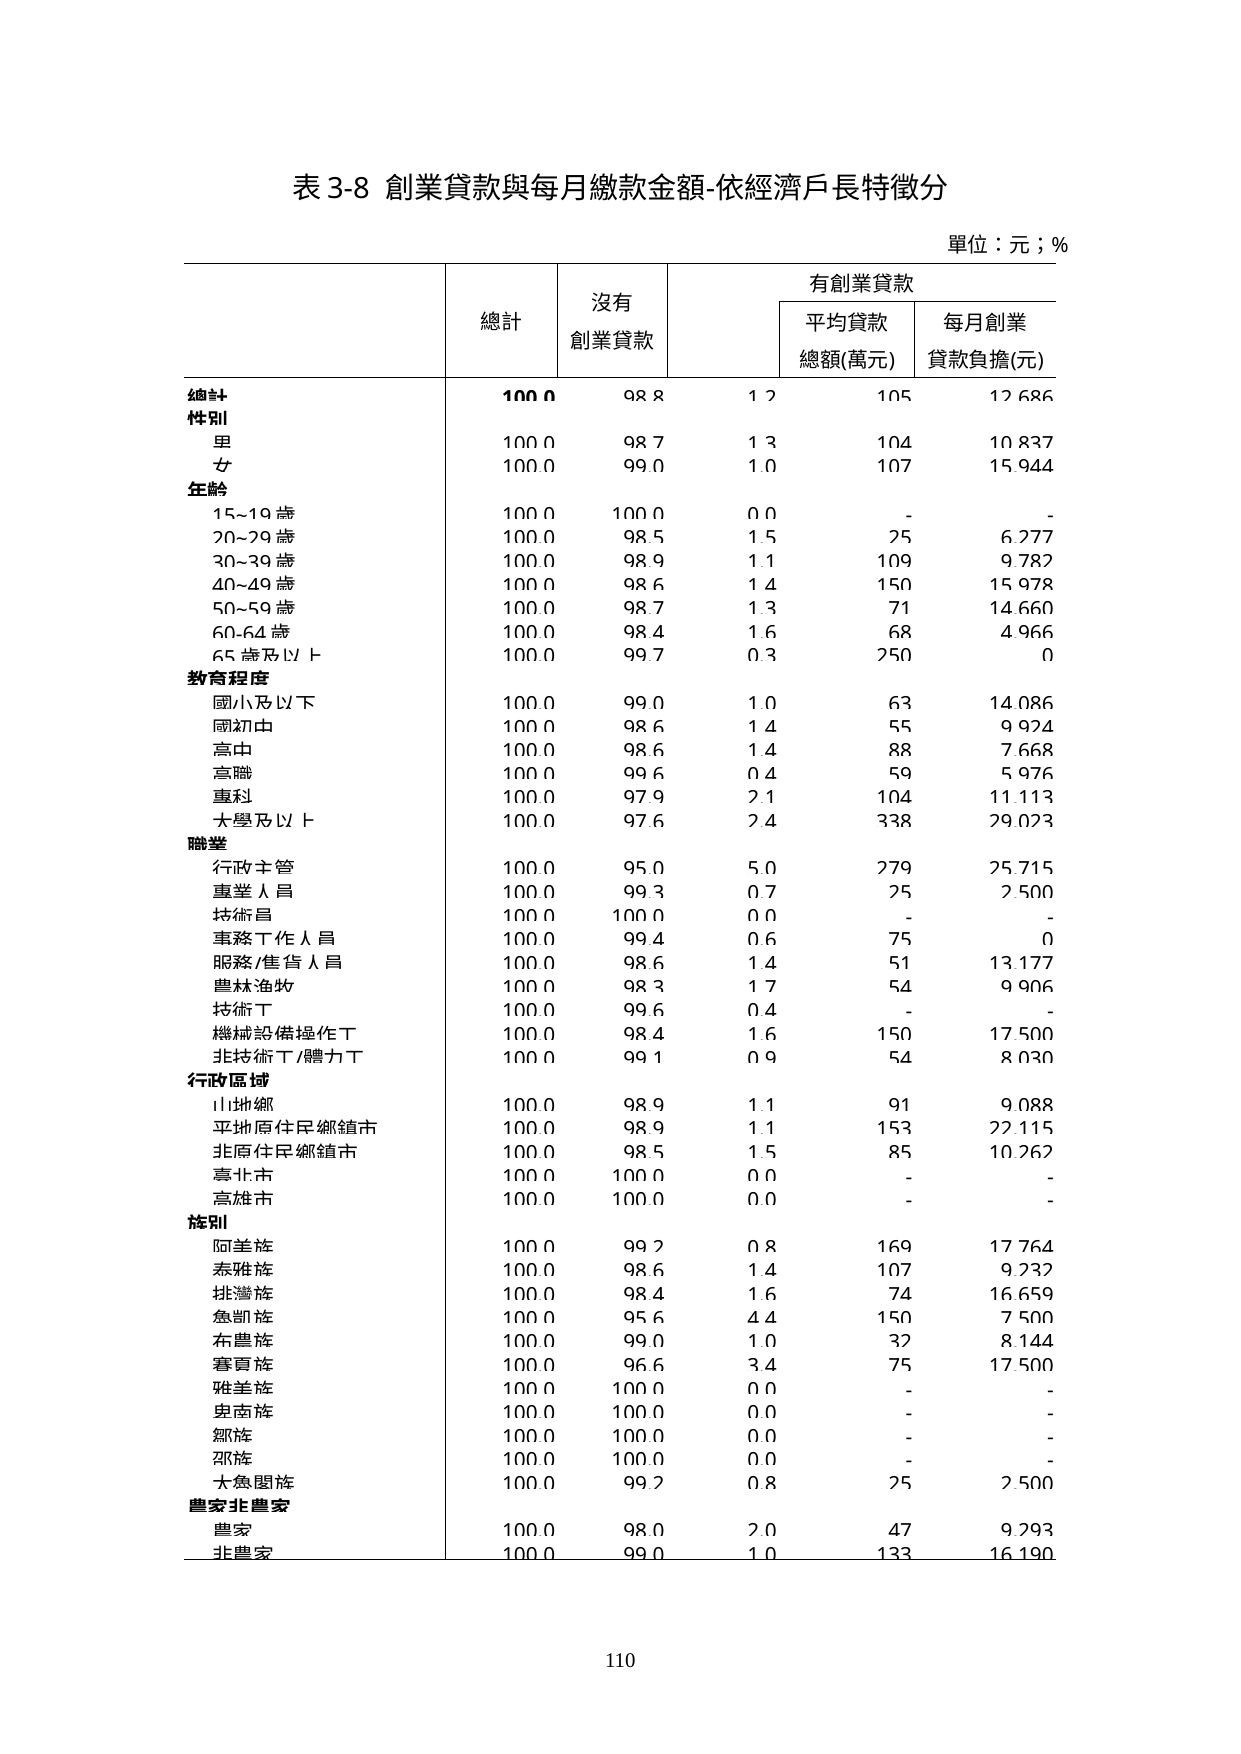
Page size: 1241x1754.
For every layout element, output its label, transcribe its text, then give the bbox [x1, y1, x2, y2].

table_cell [667, 401, 779, 424]
table_cell 279 [779, 850, 915, 874]
table_cell 8,030 [915, 1039, 1056, 1063]
table_cell 1.7 [667, 968, 779, 992]
table_cell 98.7 [558, 424, 667, 448]
table_cell 98.7 [558, 590, 667, 613]
table_cell [668, 301, 779, 377]
table_cell 男 [184, 424, 445, 448]
table_cell [667, 1489, 779, 1512]
table_cell 2,500 [915, 1465, 1056, 1488]
table_cell 98.4 [558, 614, 667, 637]
table_cell 雅美族 [184, 1370, 445, 1394]
table_cell 68 [779, 614, 915, 637]
table_cell 技術員 [184, 897, 445, 921]
table_cell 4,966 [915, 614, 1056, 637]
table_cell 63 [779, 685, 915, 708]
table_cell 99.2 [558, 1465, 667, 1488]
table_cell 0.0 [667, 1441, 779, 1465]
table_cell 100.0 [446, 637, 558, 661]
table_cell [558, 472, 667, 495]
table_cell 9,782 [915, 543, 1056, 566]
table_cell 100.0 [446, 732, 558, 755]
table_cell 100.0 [446, 614, 558, 637]
table_cell 專科 [184, 779, 445, 803]
table_cell 100.0 [446, 543, 558, 566]
table_cell 99.0 [558, 448, 667, 472]
table_cell 1.0 [667, 448, 779, 472]
table_cell - [915, 1441, 1056, 1465]
table_cell 29,023 [915, 803, 1056, 826]
table_cell 91 [779, 1086, 915, 1110]
table_cell 行政區域 [184, 1063, 445, 1086]
table_cell 1.4 [667, 708, 779, 732]
table_cell 100.0 [446, 1536, 558, 1559]
table_cell 1.4 [667, 732, 779, 755]
table_cell 1.1 [667, 1110, 779, 1134]
table_cell 107 [779, 1252, 915, 1276]
table_cell 山地鄉 [184, 1086, 445, 1110]
table_cell 5,976 [915, 755, 1056, 779]
table_cell 98.5 [558, 519, 667, 543]
table_cell 98.6 [558, 566, 667, 590]
table_cell 98.9 [558, 1110, 667, 1134]
table_cell 17,764 [915, 1228, 1056, 1252]
table_cell 事務工作人員 [184, 921, 445, 944]
table_cell [558, 401, 667, 424]
table_cell 98.6 [558, 1252, 667, 1276]
table_cell 22,115 [915, 1110, 1056, 1134]
table_cell 30~39歲 [184, 543, 445, 566]
table_cell 女 [184, 448, 445, 472]
table_cell 0.0 [667, 495, 779, 519]
table_cell 1.6 [667, 1016, 779, 1039]
table_header 有創業貸款 [668, 264, 1056, 301]
table_cell 賽夏族 [184, 1347, 445, 1370]
text 單位：元；% [187, 225, 1068, 262]
table_cell [558, 1063, 667, 1086]
table_cell 17,500 [915, 1347, 1056, 1370]
table_cell [446, 1063, 558, 1086]
table_cell 非農家 [184, 1536, 445, 1559]
table_cell 1.4 [667, 566, 779, 590]
table_cell 100.0 [446, 519, 558, 543]
table_cell [915, 826, 1056, 850]
table_cell 100.0 [558, 495, 667, 519]
table_cell 2.1 [667, 779, 779, 803]
table_cell 100.0 [446, 1039, 558, 1063]
table_cell 非原住民鄉鎮市 [184, 1134, 445, 1157]
table_cell 98.6 [558, 732, 667, 755]
table_cell 169 [779, 1228, 915, 1252]
table_cell 總計 [184, 378, 445, 401]
table_cell 98.4 [558, 1016, 667, 1039]
table_cell 6,277 [915, 519, 1056, 543]
table_cell - [779, 1158, 915, 1181]
table_cell 100.0 [558, 1418, 667, 1441]
table_cell 100.0 [446, 850, 558, 874]
table_cell - [915, 897, 1056, 921]
table_cell 性別 [184, 401, 445, 424]
table_cell 1.2 [667, 378, 779, 401]
table_cell 100.0 [558, 1181, 667, 1205]
table_cell 74 [779, 1276, 915, 1299]
table_cell 魯凱族 [184, 1299, 445, 1323]
table_cell 技術工 [184, 992, 445, 1016]
table_cell 100.0 [446, 566, 558, 590]
table_cell 1.0 [667, 685, 779, 708]
table_header [184, 264, 445, 377]
table_cell 大學及以上 [184, 803, 445, 826]
table_cell 250 [779, 637, 915, 661]
table_cell 0.0 [667, 1418, 779, 1441]
table_cell - [915, 1370, 1056, 1394]
table_cell 1.5 [667, 1134, 779, 1157]
table_cell 95.0 [558, 850, 667, 874]
table_cell [779, 401, 915, 424]
table_cell 9,293 [915, 1512, 1056, 1536]
table_cell [915, 661, 1056, 684]
table_cell [446, 1205, 558, 1228]
table_cell 7,668 [915, 732, 1056, 755]
table_cell 75 [779, 921, 915, 944]
table_cell 98.4 [558, 1276, 667, 1299]
table_header 沒有 創業貸款 [558, 264, 667, 377]
table_cell [558, 826, 667, 850]
table_cell 農家 [184, 1512, 445, 1536]
table_cell 0.0 [667, 1181, 779, 1205]
table_cell [667, 472, 779, 495]
table_cell 臺北市 [184, 1158, 445, 1181]
table_cell 100.0 [446, 755, 558, 779]
table_cell 100.0 [558, 1394, 667, 1417]
table_cell 每月創業 貸款負擔(元) [915, 302, 1056, 377]
table_cell - [915, 1158, 1056, 1181]
table_cell 17,500 [915, 1016, 1056, 1039]
table_cell 12,686 [915, 378, 1056, 401]
table_cell - [779, 1181, 915, 1205]
table_cell [558, 1205, 667, 1228]
table_cell [915, 401, 1056, 424]
table_cell 0.4 [667, 992, 779, 1016]
table_cell - [779, 495, 915, 519]
table_cell 65歲及以上 [184, 637, 445, 661]
table_cell 9,232 [915, 1252, 1056, 1276]
table_cell 100.0 [446, 779, 558, 803]
table_cell 47 [779, 1512, 915, 1536]
table_cell 109 [779, 543, 915, 566]
table_cell 0.8 [667, 1228, 779, 1252]
table_cell 75 [779, 1347, 915, 1370]
table_cell 年齡 [184, 472, 445, 495]
table_cell 98.8 [558, 378, 667, 401]
table_cell 99.0 [558, 1536, 667, 1559]
table_cell 97.6 [558, 803, 667, 826]
text 表3-8 創業貸款與每月繳款金額-依經濟戶長特徵分 [187, 150, 1053, 225]
table_cell [446, 472, 558, 495]
table_cell 0 [915, 921, 1056, 944]
table_cell - [915, 495, 1056, 519]
table_cell 阿美族 [184, 1228, 445, 1252]
table_cell [667, 661, 779, 684]
table_cell 11,113 [915, 779, 1056, 803]
table_cell 98.3 [558, 968, 667, 992]
table_cell - [779, 1441, 915, 1465]
table_cell 100.0 [446, 495, 558, 519]
table_cell 9,088 [915, 1086, 1056, 1110]
table_cell 14,660 [915, 590, 1056, 613]
table_cell 高職 [184, 755, 445, 779]
table_cell 338 [779, 803, 915, 826]
table_cell 100.0 [446, 992, 558, 1016]
table_cell 98.6 [558, 945, 667, 968]
table_cell 2.4 [667, 803, 779, 826]
table_cell 15,978 [915, 566, 1056, 590]
table_cell [446, 401, 558, 424]
table_cell 2,500 [915, 874, 1056, 897]
table_cell 105 [779, 378, 915, 401]
table_cell 150 [779, 1299, 915, 1323]
table_cell 族別 [184, 1205, 445, 1228]
table_cell [779, 1063, 915, 1086]
table_cell 100.0 [558, 1158, 667, 1181]
table_cell [446, 661, 558, 684]
table_cell 55 [779, 708, 915, 732]
table_cell [667, 826, 779, 850]
table_cell 0.3 [667, 637, 779, 661]
table_cell 10,837 [915, 424, 1056, 448]
table_cell 15,944 [915, 448, 1056, 472]
table_cell [915, 1205, 1056, 1228]
table_cell 100.0 [446, 897, 558, 921]
table_cell 10,262 [915, 1134, 1056, 1157]
table_cell 100.0 [446, 921, 558, 944]
table_cell 100.0 [446, 448, 558, 472]
table_cell 100.0 [558, 1441, 667, 1465]
table_cell 100.0 [446, 945, 558, 968]
table_cell 1.4 [667, 1252, 779, 1276]
table_cell 0.0 [667, 1158, 779, 1181]
table_cell 100.0 [446, 1110, 558, 1134]
table_cell 98.9 [558, 1086, 667, 1110]
table_cell [779, 472, 915, 495]
table_cell 16,190 [915, 1536, 1056, 1559]
table_cell 100.0 [446, 1441, 558, 1465]
table_cell 25 [779, 1465, 915, 1488]
table_cell 100.0 [446, 424, 558, 448]
table_cell - [779, 992, 915, 1016]
table_cell 教育程度 [184, 661, 445, 684]
table_cell 14,086 [915, 685, 1056, 708]
table_cell 59 [779, 755, 915, 779]
table_cell 國小及以下 [184, 685, 445, 708]
table_cell [779, 661, 915, 684]
table_cell 0.8 [667, 1465, 779, 1488]
table_cell 100.0 [446, 1323, 558, 1347]
table_cell 機械設備操作工 [184, 1016, 445, 1039]
table_cell 100.0 [446, 708, 558, 732]
table_cell 0.9 [667, 1039, 779, 1063]
table_cell 農家非農家 [184, 1489, 445, 1512]
table_cell 0.0 [667, 1370, 779, 1394]
table_cell 99.7 [558, 637, 667, 661]
table_cell 99.1 [558, 1039, 667, 1063]
table_cell 25 [779, 519, 915, 543]
table_cell 0.0 [667, 1394, 779, 1417]
table_cell 20~29歲 [184, 519, 445, 543]
table_cell 1.1 [667, 543, 779, 566]
table_cell 排灣族 [184, 1276, 445, 1299]
table_cell 100.0 [446, 1370, 558, 1394]
table_cell 100.0 [446, 1252, 558, 1276]
table_cell 農林漁牧 [184, 968, 445, 992]
table_cell 98.5 [558, 1134, 667, 1157]
table_cell 3.4 [667, 1347, 779, 1370]
table_cell 國初中 [184, 708, 445, 732]
table_cell [779, 1205, 915, 1228]
table_cell 99.0 [558, 1323, 667, 1347]
table_cell 88 [779, 732, 915, 755]
table_cell - [779, 1418, 915, 1441]
table_cell 8,144 [915, 1323, 1056, 1347]
table_cell 153 [779, 1110, 915, 1134]
table_cell 1.6 [667, 614, 779, 637]
table_cell 平均貸款 總額(萬元) [780, 302, 914, 377]
table_cell 100.0 [446, 685, 558, 708]
table_cell 100.0 [446, 1394, 558, 1417]
table_cell - [915, 992, 1056, 1016]
table_cell 100.0 [446, 1276, 558, 1299]
table_cell 專業人員 [184, 874, 445, 897]
table_cell - [915, 1394, 1056, 1417]
table_cell 99.0 [558, 685, 667, 708]
table_header 總計 [446, 264, 557, 377]
table_cell 99.3 [558, 874, 667, 897]
table_cell [667, 1063, 779, 1086]
table_cell 16,659 [915, 1276, 1056, 1299]
table_cell [558, 661, 667, 684]
table_cell [779, 1489, 915, 1512]
table_cell 99.2 [558, 1228, 667, 1252]
table_cell 133 [779, 1536, 915, 1559]
table_cell - [779, 897, 915, 921]
table_cell 1.1 [667, 1086, 779, 1110]
table_cell 71 [779, 590, 915, 613]
table_cell 50~59歲 [184, 590, 445, 613]
table_cell 15~19歲 [184, 495, 445, 519]
table_cell 13,177 [915, 945, 1056, 968]
table_cell 60-64歲 [184, 614, 445, 637]
table_cell 非技術工/體力工 [184, 1039, 445, 1063]
table_cell 2.0 [667, 1512, 779, 1536]
table_cell 99.6 [558, 755, 667, 779]
table_cell 99.4 [558, 921, 667, 944]
table_cell [915, 472, 1056, 495]
table_cell 7,500 [915, 1299, 1056, 1323]
table_cell 25,715 [915, 850, 1056, 874]
table_cell 25 [779, 874, 915, 897]
table_cell 100.0 [446, 1512, 558, 1536]
table_cell [779, 826, 915, 850]
table_cell 1.0 [667, 1323, 779, 1347]
table_cell 100.0 [446, 968, 558, 992]
table_cell 1.3 [667, 424, 779, 448]
table_cell 泰雅族 [184, 1252, 445, 1276]
table_cell 100.0 [558, 897, 667, 921]
table_cell 100.0 [446, 378, 558, 401]
table_cell 150 [779, 1016, 915, 1039]
table_cell 150 [779, 566, 915, 590]
table_cell 1.6 [667, 1276, 779, 1299]
table_cell 100.0 [446, 1158, 558, 1181]
table_cell 行政主管 [184, 850, 445, 874]
table_cell [558, 1489, 667, 1512]
table_cell 100.0 [446, 1134, 558, 1157]
table_cell 104 [779, 779, 915, 803]
table_cell 1.0 [667, 1536, 779, 1559]
table_cell 4.4 [667, 1299, 779, 1323]
table_cell 5.0 [667, 850, 779, 874]
table_cell [667, 1205, 779, 1228]
table_cell [446, 1489, 558, 1512]
table_cell 104 [779, 424, 915, 448]
table_cell 1.5 [667, 519, 779, 543]
table_cell 54 [779, 1039, 915, 1063]
table_cell 平地原住民鄉鎮市 [184, 1110, 445, 1134]
table_cell 97.9 [558, 779, 667, 803]
table_cell 100.0 [446, 1181, 558, 1205]
table_cell 服務/售貨人員 [184, 945, 445, 968]
table_cell 邵族 [184, 1441, 445, 1465]
table_cell 100.0 [446, 874, 558, 897]
table_cell 40~49歲 [184, 566, 445, 590]
table_cell 鄒族 [184, 1418, 445, 1441]
table_cell 107 [779, 448, 915, 472]
table_cell 98.6 [558, 708, 667, 732]
table_cell 100.0 [446, 803, 558, 826]
table_cell 布農族 [184, 1323, 445, 1347]
table_cell 98.9 [558, 543, 667, 566]
table_cell 太魯閣族 [184, 1465, 445, 1488]
table_cell 0.4 [667, 755, 779, 779]
table_cell 100.0 [446, 1016, 558, 1039]
table_cell 100.0 [446, 1299, 558, 1323]
table_cell 100.0 [446, 1465, 558, 1488]
table_cell - [915, 1418, 1056, 1441]
table_cell 95.6 [558, 1299, 667, 1323]
table_cell 100.0 [446, 1418, 558, 1441]
table_cell 1.3 [667, 590, 779, 613]
table_cell 96.6 [558, 1347, 667, 1370]
table_cell 卑南族 [184, 1394, 445, 1417]
table_cell 0.6 [667, 921, 779, 944]
table_cell 0.7 [667, 874, 779, 897]
table_cell 100.0 [446, 1228, 558, 1252]
table_cell 9,906 [915, 968, 1056, 992]
table_cell - [915, 1181, 1056, 1205]
table_cell 100.0 [558, 1370, 667, 1394]
table_cell 9,924 [915, 708, 1056, 732]
table_cell 1.4 [667, 945, 779, 968]
table_cell 100.0 [446, 1347, 558, 1370]
table_cell 99.6 [558, 992, 667, 1016]
table_cell 98.0 [558, 1512, 667, 1536]
table_cell [446, 826, 558, 850]
table_cell 高雄市 [184, 1181, 445, 1205]
table_cell 100.0 [446, 590, 558, 613]
table_cell 0 [915, 637, 1056, 661]
table_cell 100.0 [446, 1086, 558, 1110]
table_cell - [779, 1394, 915, 1417]
table_cell 0.0 [667, 897, 779, 921]
table_cell 職業 [184, 826, 445, 850]
table_cell [915, 1063, 1056, 1086]
table_cell 32 [779, 1323, 915, 1347]
table_cell 85 [779, 1134, 915, 1157]
table_cell 54 [779, 968, 915, 992]
table_cell 高中 [184, 732, 445, 755]
table_cell 51 [779, 945, 915, 968]
table_cell [915, 1489, 1056, 1512]
table_cell - [779, 1370, 915, 1394]
